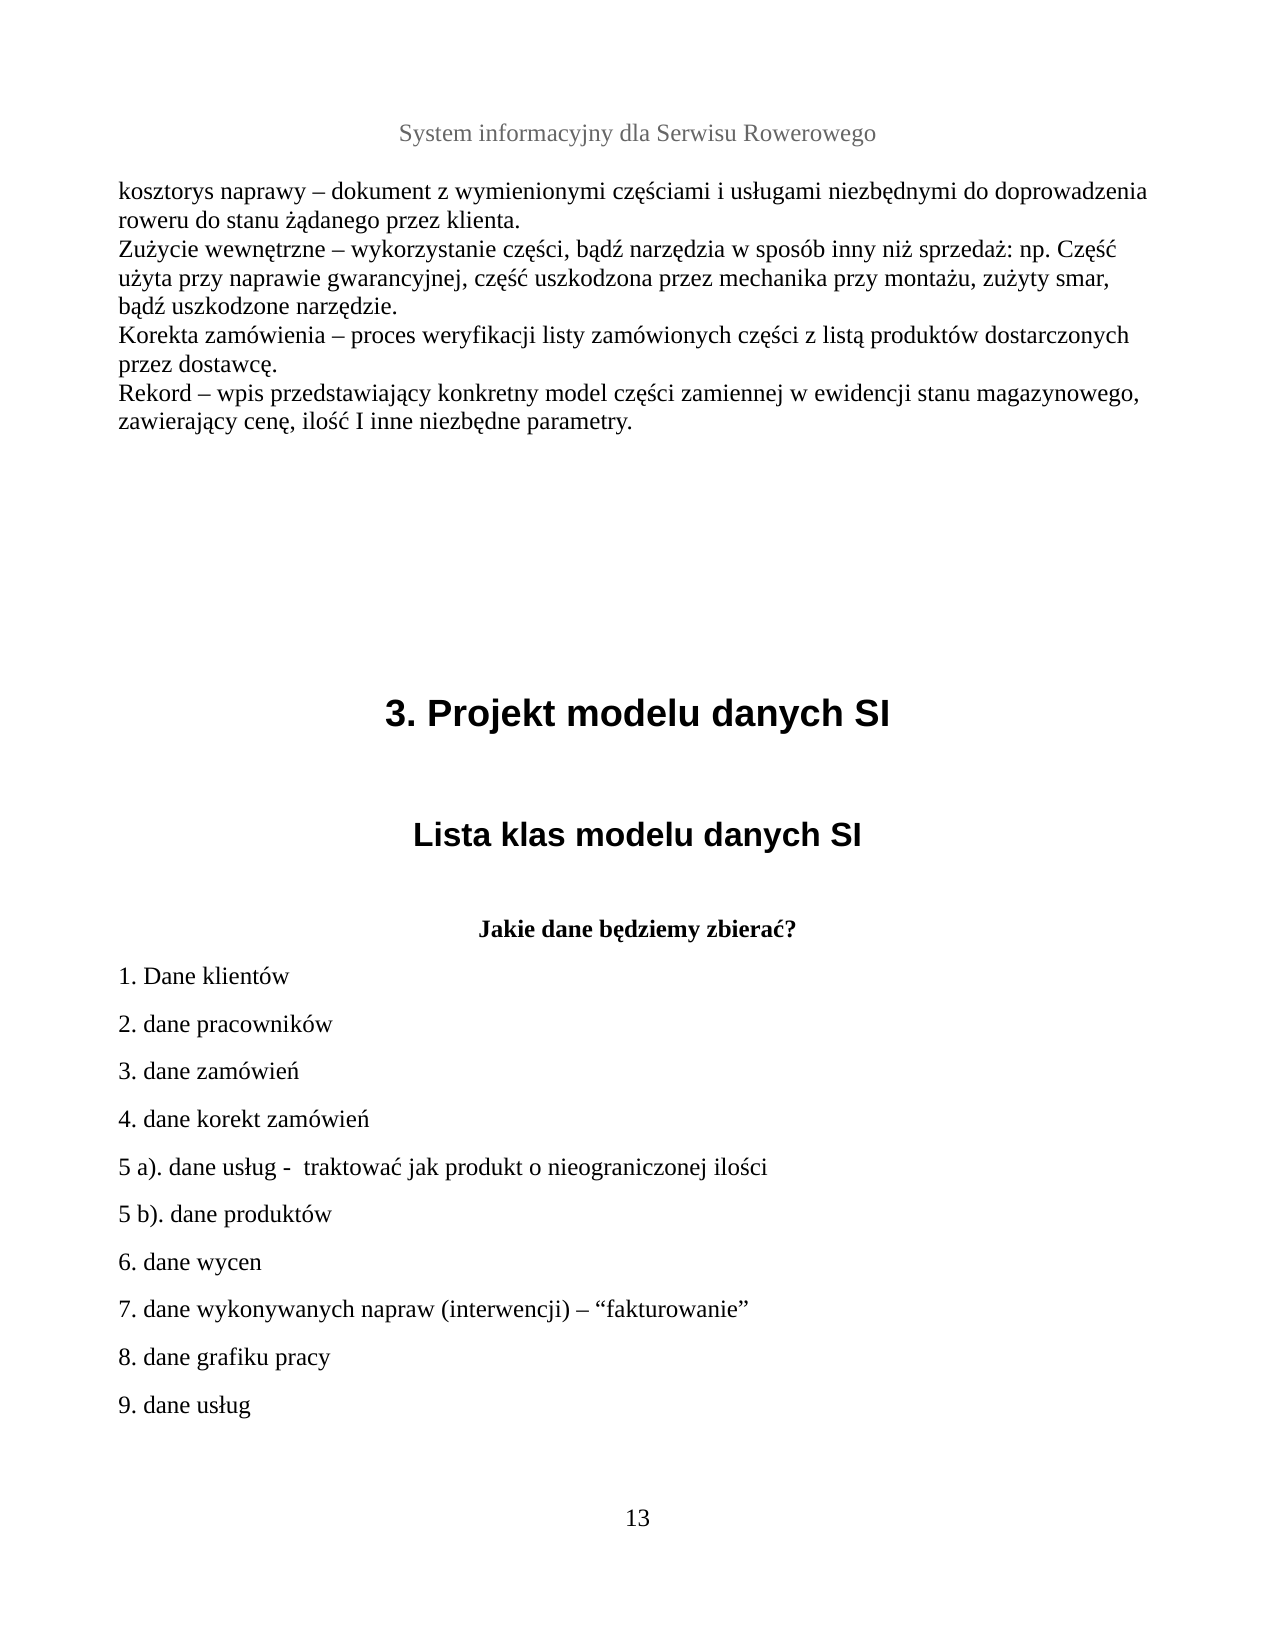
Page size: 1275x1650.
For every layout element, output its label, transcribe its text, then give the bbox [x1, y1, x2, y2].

text Jakie dane będziemy zbierać? [118, 914, 1157, 942]
text 3. dane zamówień [118, 1056, 1157, 1085]
text 4. dane korekt zamówień [118, 1104, 1157, 1133]
text 7. dane wykonywanych napraw (interwencji) – “fakturowanie” [118, 1294, 1157, 1323]
text 5 b). dane produktów [118, 1199, 1157, 1228]
text 6. dane wycen [118, 1247, 1157, 1276]
text kosztorys naprawy – dokument z wymienionymi częściami i usługami niezbędnymi do doprowadzenia roweru do stanu żądanego przez klienta. [118, 176, 1157, 234]
text 8. dane grafiku pracy [118, 1342, 1157, 1371]
text 2. dane pracowników [118, 1009, 1157, 1038]
text Zużycie wewnętrzne – wykorzystanie części, bądź narzędzia w sposób inny niż sprzedaż: np. Część użyta przy naprawie gwarancyjnej, część uszkodzona przez mechanika przy montażu, zużyty smar, bądź uszkodzone narzędzie. [118, 234, 1157, 320]
text 9. dane usług [118, 1390, 1157, 1418]
text 1. Dane klientów [118, 961, 1157, 990]
subtitle Lista klas modelu danych SI [118, 815, 1157, 853]
text Korekta zamówienia – proces weryfikacji listy zamówionych części z listą produktów dostarczonych przez dostawcę. [118, 320, 1157, 378]
text Rekord – wpis przedstawiający konkretny model części zamiennej w ewidencji stanu magazynowego, zawierający cenę, ilość I inne niezbędne parametry. [118, 378, 1157, 435]
text 5 a). dane usług - traktować jak produkt o nieograniczonej ilości [118, 1152, 1157, 1180]
subtitle 3. Projekt modelu danych SI [118, 690, 1157, 734]
